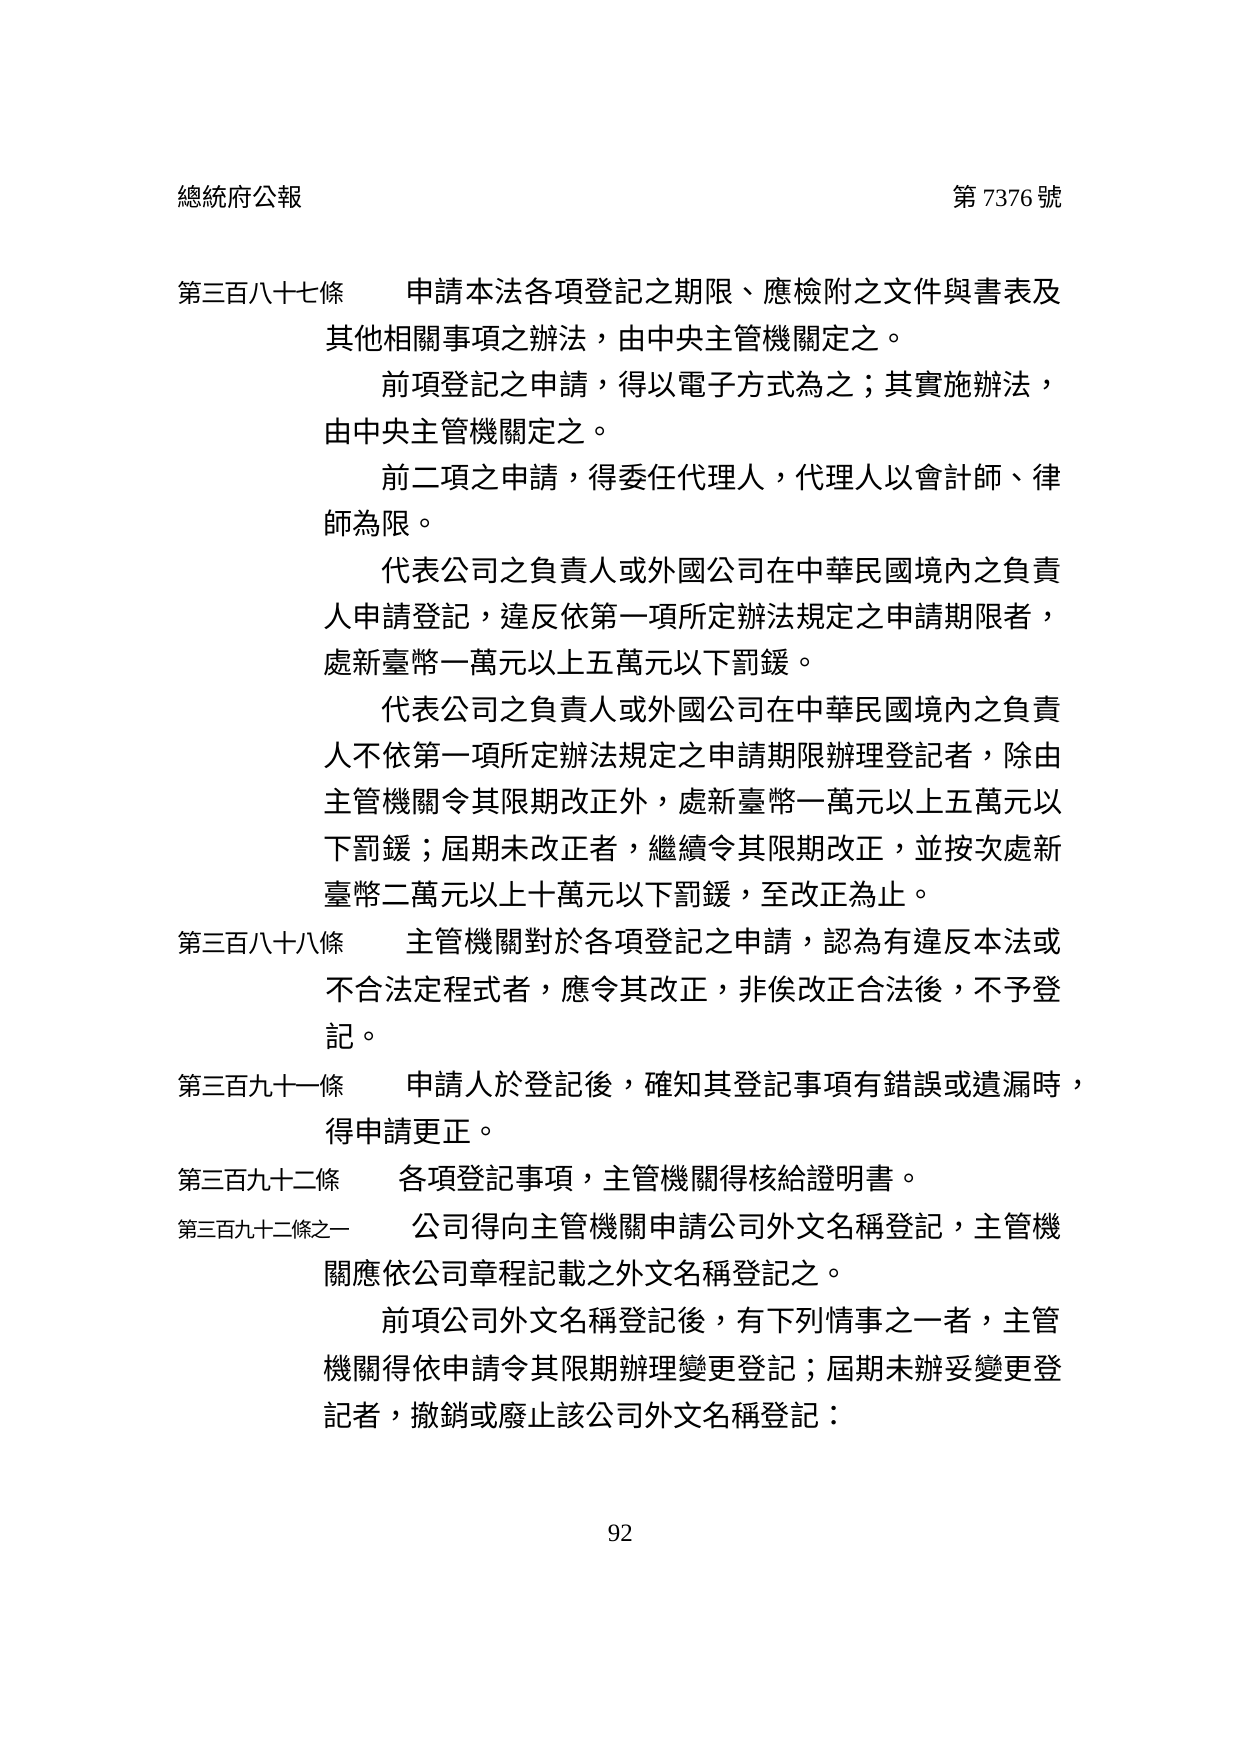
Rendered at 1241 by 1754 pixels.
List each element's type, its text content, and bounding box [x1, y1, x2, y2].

text 第三百九十二條之一 公司得向主管機關申請公司外文名稱登記，主管機關應依公司章程記載之外文名稱登記之。 [177, 1199, 1063, 1294]
text 代表公司之負責人或外國公司在中華民國境內之負責人申請登記，違反依第一項所定辦法規定之申請期限者，處新臺幣一萬元以上五萬元以下罰鍰。 [323, 544, 1063, 683]
text 第三百八十七條 申請本法各項登記之期限、應檢附之文件與書表及其他相關事項之辦法，由中央主管機關定之。 [177, 266, 1063, 358]
text 前項登記之申請，得以電子方式為之；其實施辦法，由中央主管機關定之。 [323, 358, 1063, 451]
text 第三百九十一條 申請人於登記後，確知其登記事項有錯誤或遺漏時，得申請更正。 [177, 1057, 1063, 1152]
text 代表公司之負責人或外國公司在中華民國境內之負責人不依第一項所定辦法規定之申請期限辦理登記者，除由主管機關令其限期改正外，處新臺幣一萬元以上五萬元以下罰鍰；屆期未改正者，繼續令其限期改正，並按次處新臺幣二萬元以上十萬元以下罰鍰，至改正為止。 [323, 683, 1063, 915]
text 前項公司外文名稱登記後，有下列情事之一者，主管機關得依申請令其限期辦理變更登記；屆期未辦妥變更登記者，撤銷或廢止該公司外文名稱登記： [323, 1294, 1063, 1436]
text 第三百九十二條 各項登記事項，主管機關得核給證明書。 [177, 1152, 1063, 1199]
text 第三百八十八條 主管機關對於各項登記之申請，認為有違反本法或不合法定程式者，應令其改正，非俟改正合法後，不予登記。 [177, 915, 1063, 1057]
text 前二項之申請，得委任代理人，代理人以會計師、律師為限。 [323, 451, 1063, 544]
